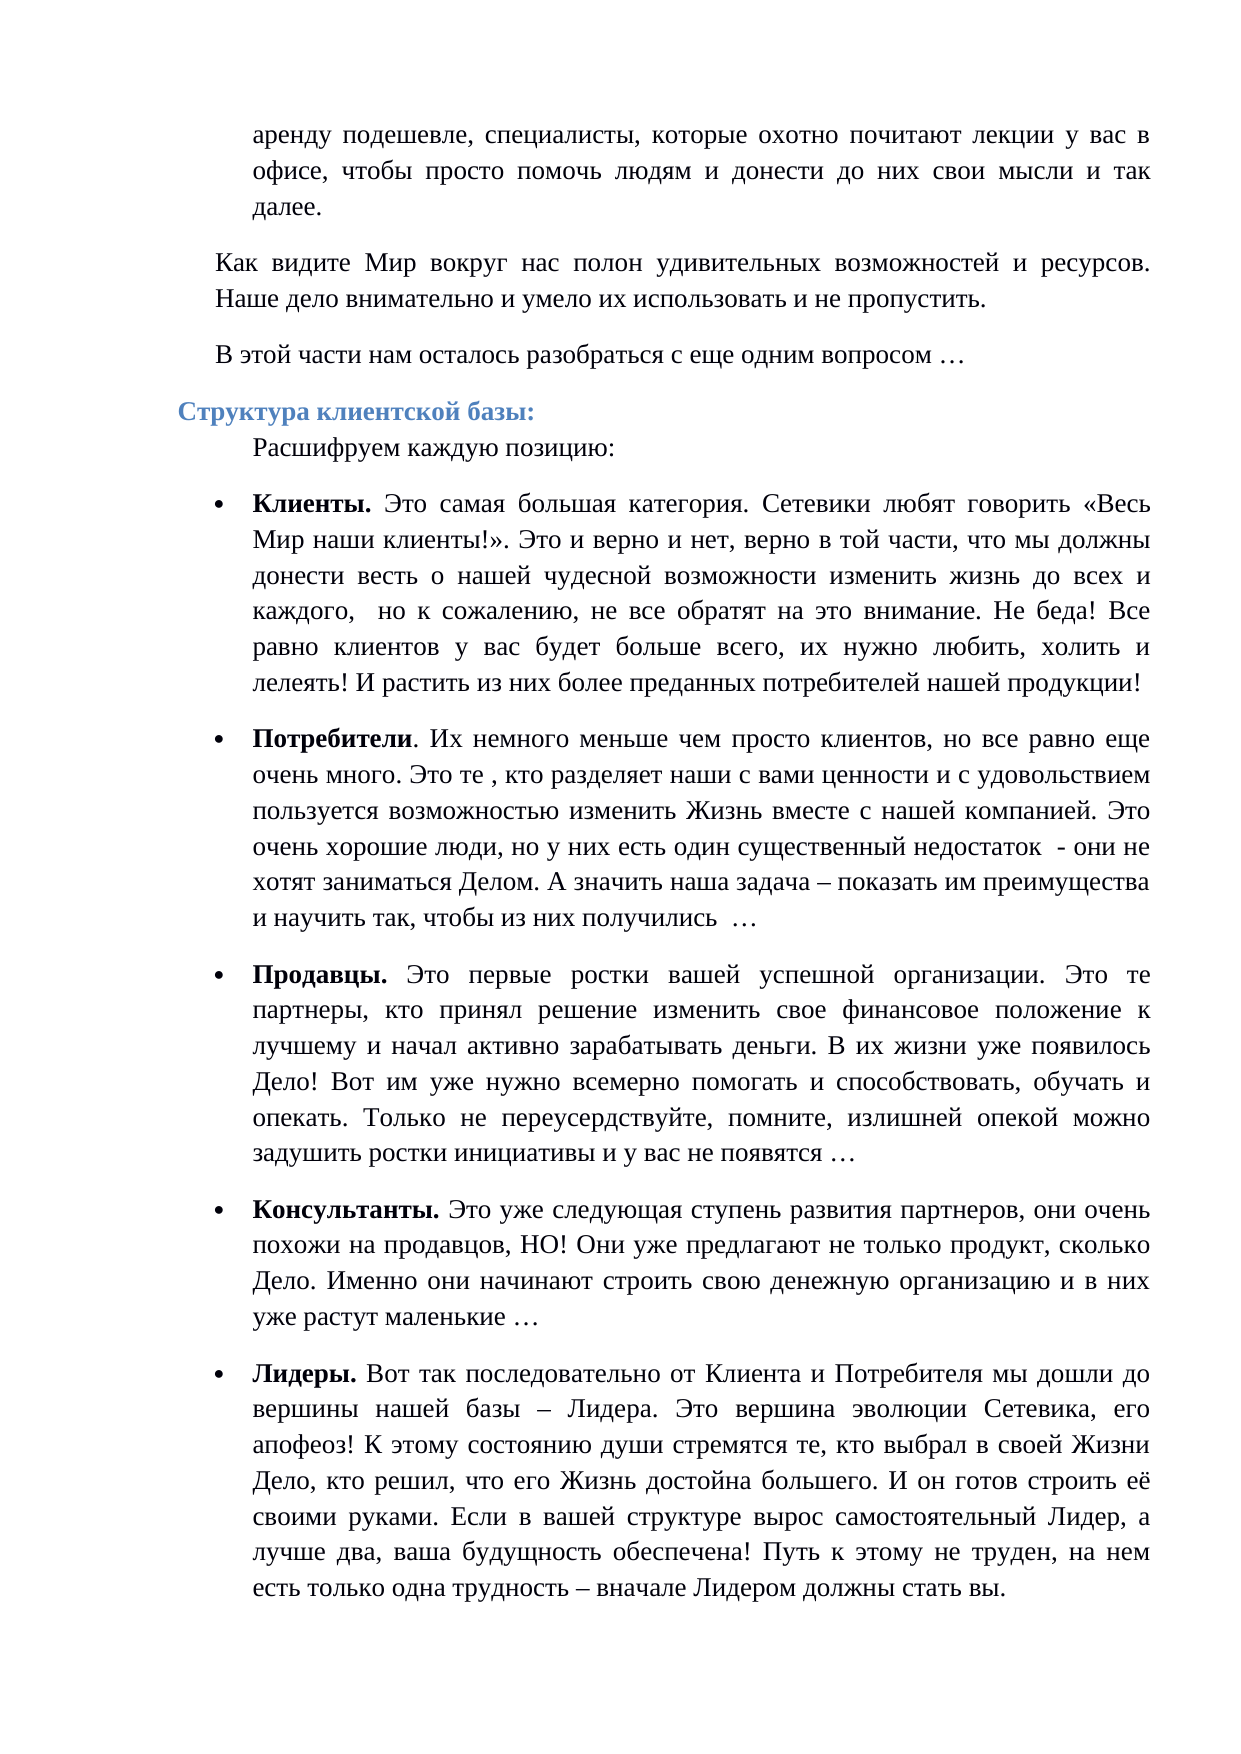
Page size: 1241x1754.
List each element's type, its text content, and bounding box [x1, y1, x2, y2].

list аренду подешевле, специалисты, которые охотно почитают лекции у вас в офисе, чтобы просто помочь людям и донести до них свои мысли и так далее. [215, 118, 1152, 221]
text Как видите Мир вокруг нас полон удивительных возможностей и ресурсов. Наше дело внимательно и умело их использовать и не пропустить. [215, 246, 1152, 313]
text В этой части нам осталось разобраться с еще одним вопросом … [215, 338, 1152, 369]
list Консультанты. Это уже следующая ступень развития партнеров, они очень похожи на продавцов, НО! Они уже предлагают не только продукт, сколько Дело. Именно они начинают строить свою денежную организацию и в них уже растут маленькие … [215, 1193, 1152, 1331]
list Расшифруем каждую позицию: [252, 431, 1152, 462]
list Потребители. Их немного меньше чем просто клиентов, но все равно еще очень много. Это те , кто разделяет наши с вами ценности и с удовольствием пользуется возможностью изменить Жизнь вместе с нашей компанией. Это очень хорошие люди, но у них есть один существенный недостаток - они не хотят заниматься Делом. А значить наша задача – показать им преимущества и научить так, чтобы из них получились … [215, 722, 1152, 932]
subtitle Структура клиентской базы: [177, 395, 1152, 426]
list Продавцы. Это первые ростки вашей успешной организации. Это те партнеры, кто принял решение изменить свое финансовое положение к лучшему и начал активно зарабатывать деньги. В их жизни уже появилось Дело! Вот им уже нужно всемерно помогать и способствовать, обучать и опекать. Только не переусердствуйте, помните, излишней опекой можно задушить ростки инициативы и у вас не появятся … [215, 958, 1152, 1167]
list Лидеры. Вот так последовательно от Клиента и Потребителя мы дошли до вершины нашей базы – Лидера. Это вершина эволюции Сетевика, его апофеоз! К этому состоянию души стремятся те, кто выбрал в своей Жизни Дело, кто решил, что его Жизнь достойна большего. И он готов строить её своими руками. Если в вашей структуре вырос самостоятельный Лидер, а лучше два, ваша будущность обеспечена! Путь к этому не труден, на нем есть только одна трудность – вначале Лидером должны стать вы. [215, 1357, 1152, 1602]
list Клиенты. Это самая большая категория. Сетевики любят говорить «Весь Мир наши клиенты!». Это и верно и нет, верно в той части, что мы должны донести весть о нашей чудесной возможности изменить жизнь до всех и каждого, но к сожалению, не все обратят на это внимание. Не беда! Все равно клиентов у вас будет больше всего, их нужно любить, холить и лелеять! И растить из них более преданных потребителей нашей продукции! [215, 487, 1152, 697]
